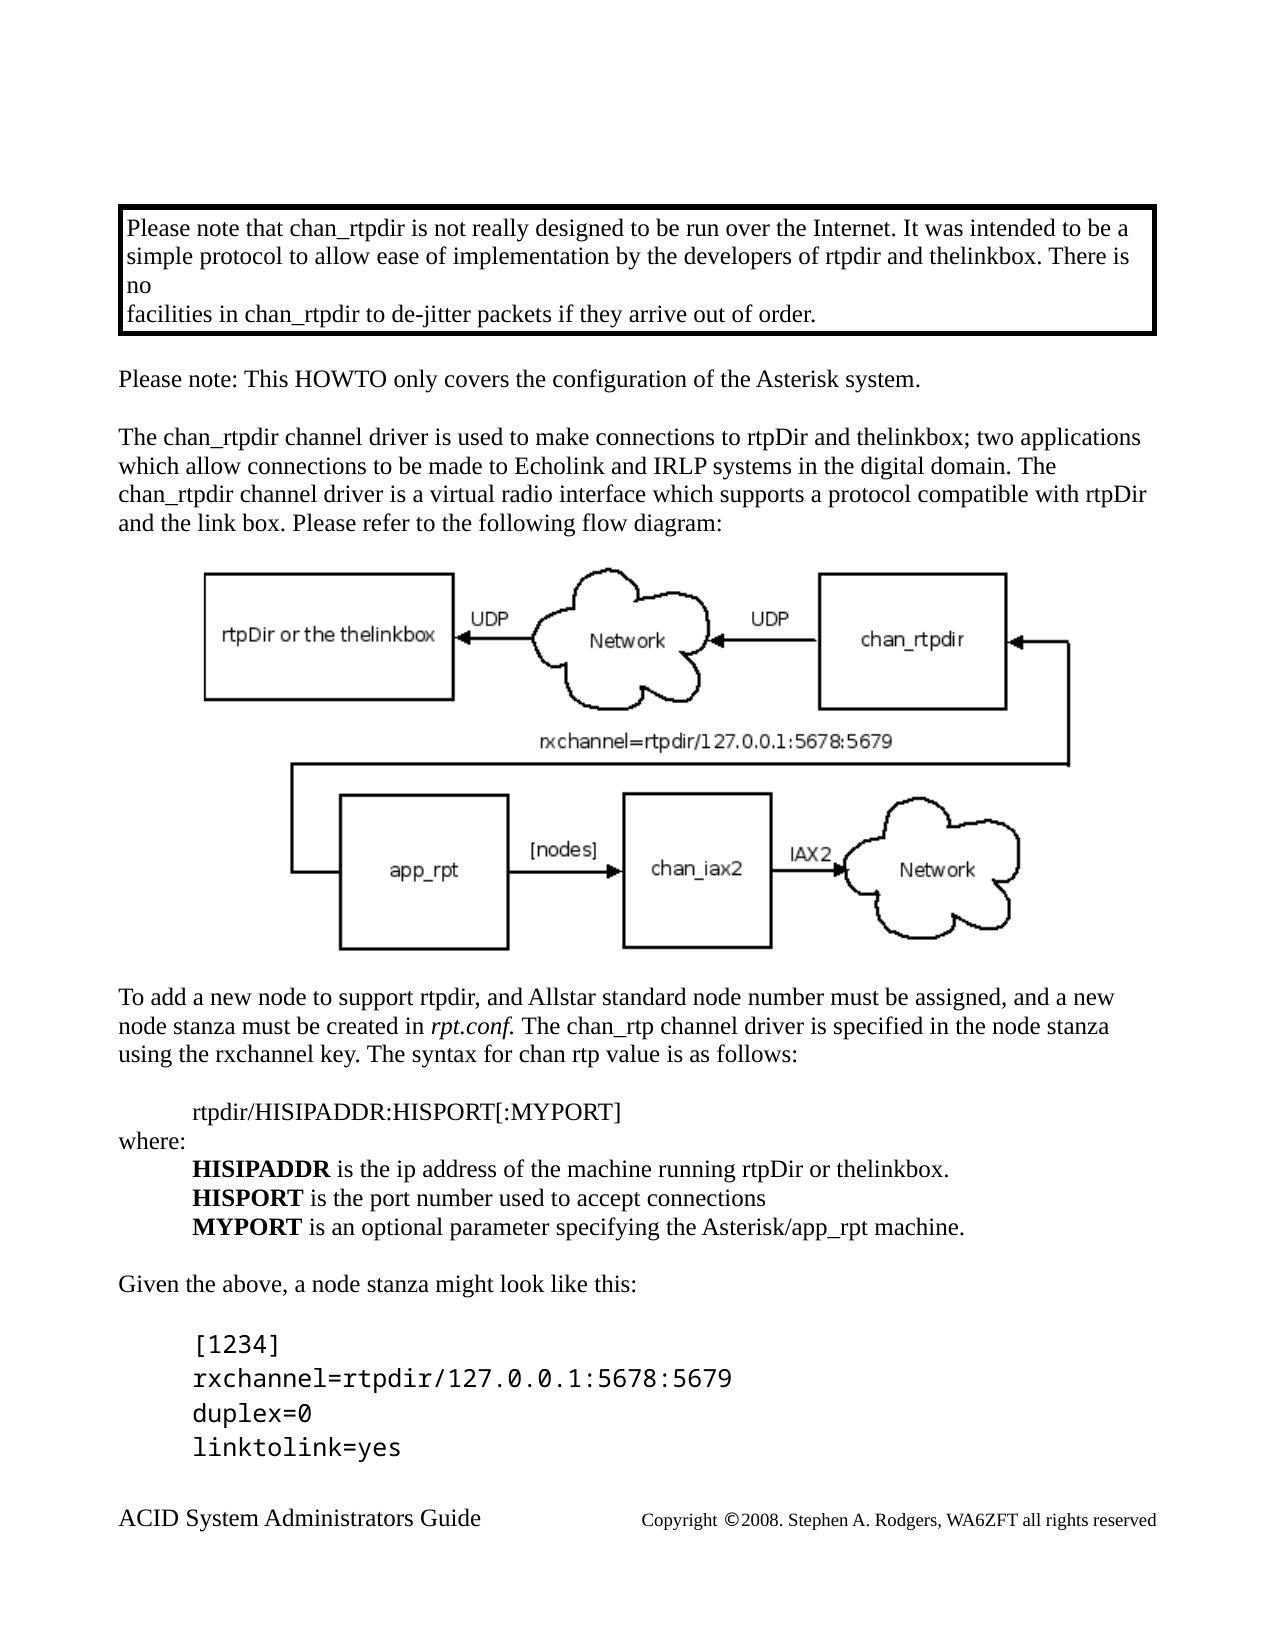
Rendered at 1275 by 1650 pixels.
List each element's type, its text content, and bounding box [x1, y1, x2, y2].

text rtpdir/HISIPADDR:HISPORT[:MYPORT] [192, 1097, 1157, 1126]
text linktolink=yes [192, 1429, 1157, 1463]
text Given the above, a node stanza might look like this: [118, 1269, 1157, 1298]
text facilities in chan_rtpdir to de-jitter packets if they arrive out of order. [123, 291, 1152, 331]
text where: [118, 1126, 1157, 1154]
text HISIPADDR is the ip address of the machine running rtpDir or thelinkbox. [118, 1154, 1157, 1183]
text To add a new node to support rtpdir, and Allstar standard node number must be assigned, and a new node stanza must be created in rpt.conf. The chan_rtp channel driver is specified in the node stanza using the rxchannel key. The syntax for chan rtp value is as follows: [118, 982, 1157, 1068]
text [1234] [192, 1327, 1157, 1361]
text Please note that chan_rtpdir is not really designed to be run over the Internet. It was intended to be a simple protocol to allow ease of implementation by the developers of rtpdir and thelinkbox. There is no [123, 210, 1152, 291]
text duplex=0 [192, 1395, 1157, 1429]
text MYPORT is an optional parameter specifying the Asterisk/app_rpt machine. [118, 1212, 1157, 1241]
text The chan_rtpdir channel driver is used to make connections to rtpDir and thelinkbox; two applications which allow connections to be made to Echolink and IRLP systems in the digital domain. The chan_rtpdir channel driver is a virtual radio interface which supports a protocol compatible with rtpDir and the link box. Please refer to the following flow diagram: [118, 422, 1157, 537]
picture [203, 565, 1072, 954]
text HISPORT is the port number used to accept connections [118, 1183, 1157, 1212]
text rxchannel=rtpdir/127.0.0.1:5678:5679 [192, 1361, 1157, 1395]
text Please note: This HOWTO only covers the configuration of the Asterisk system. [118, 364, 1157, 393]
